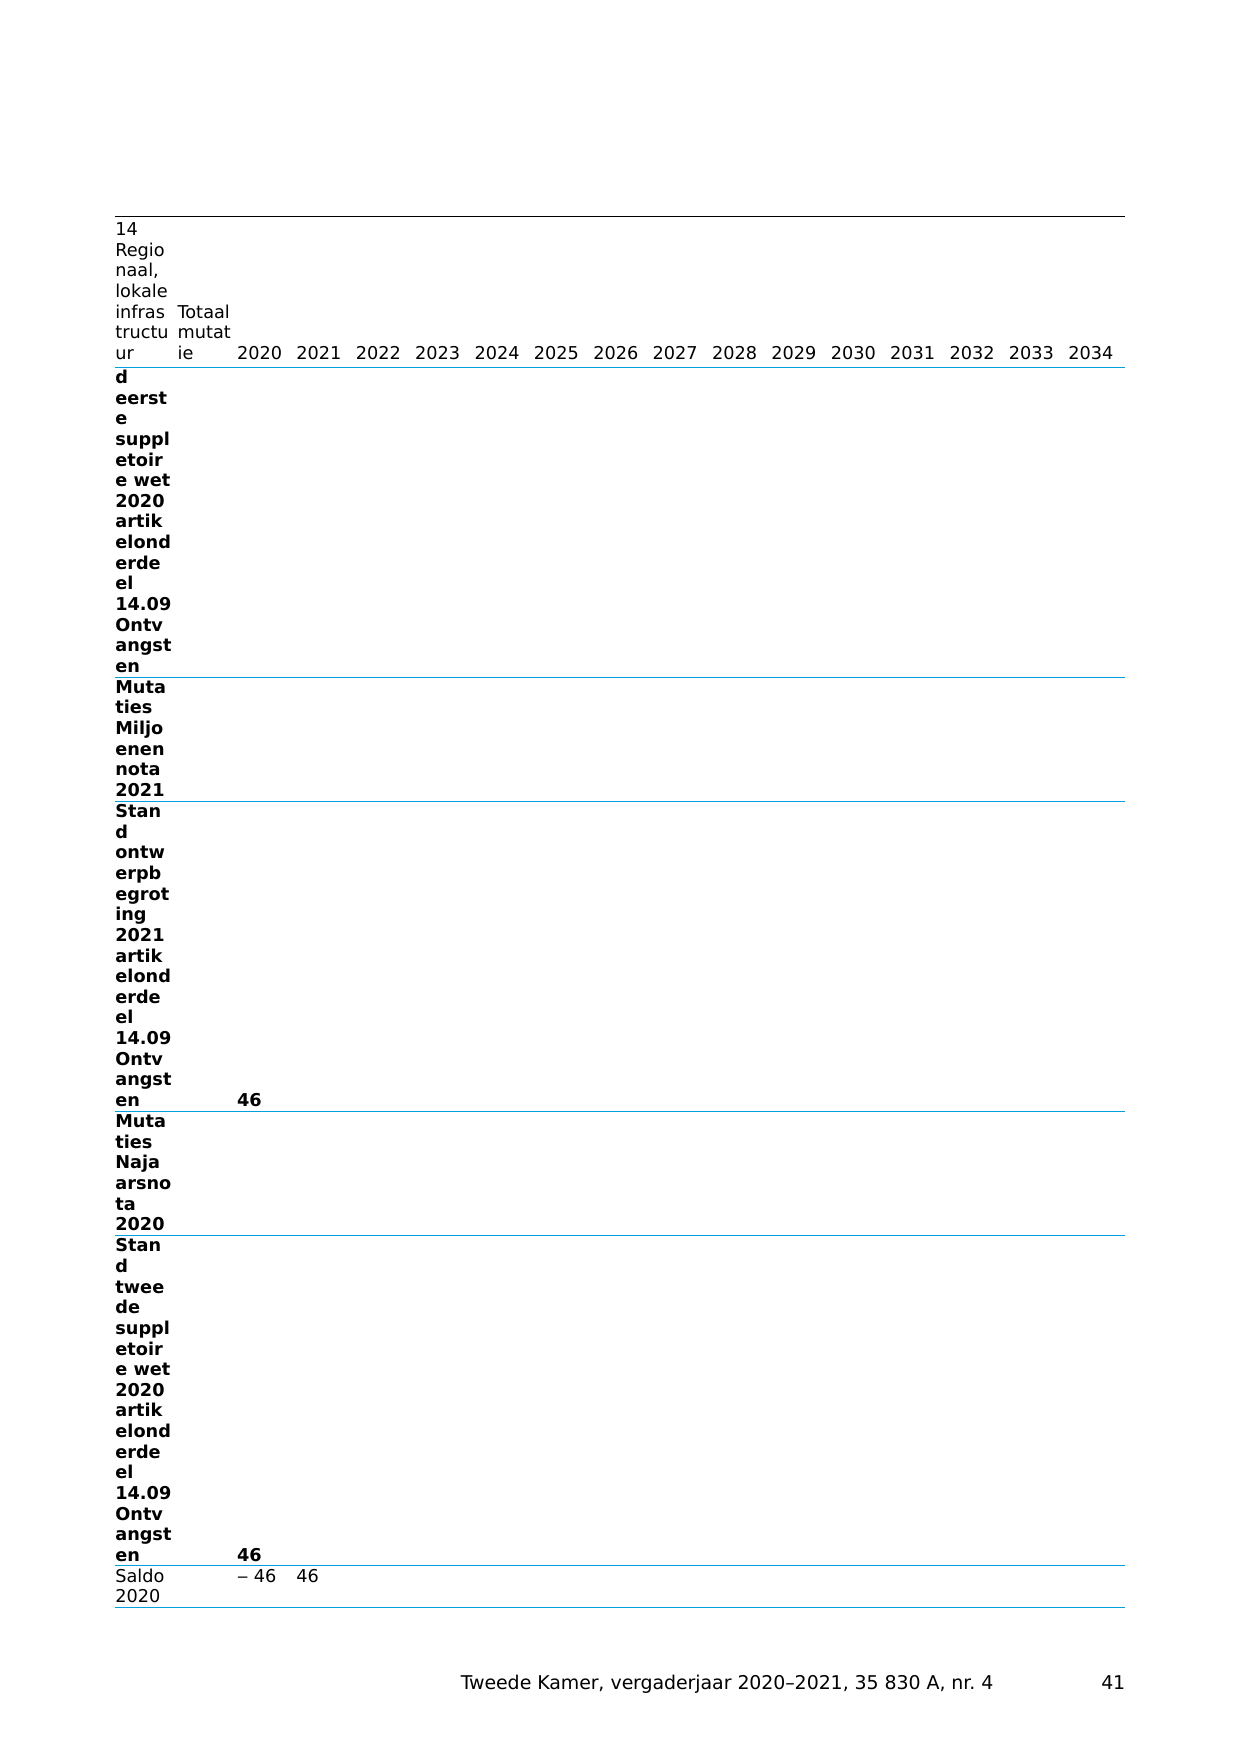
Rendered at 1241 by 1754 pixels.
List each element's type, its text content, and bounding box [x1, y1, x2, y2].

table_cell [709, 368, 768, 676]
table_cell [1065, 368, 1125, 676]
table_cell [828, 368, 887, 676]
table_cell [471, 368, 531, 676]
table_cell [946, 1566, 1006, 1607]
table_cell [175, 1566, 234, 1607]
table_header Tabel 3 Artikel 14 Regionaal, lokale infrastructuur [115, 191, 1125, 216]
table_cell 2032 [946, 217, 1006, 366]
table_cell [828, 1112, 887, 1235]
table_cell [293, 678, 353, 801]
table_cell [293, 802, 353, 1111]
table_cell [887, 802, 946, 1111]
table_cell [768, 1236, 828, 1565]
table_cell [768, 802, 828, 1111]
table_cell 2021 [293, 217, 353, 366]
table_cell [590, 802, 649, 1111]
table_cell [768, 1112, 828, 1235]
table_cell [471, 1236, 531, 1565]
table_cell [531, 368, 590, 676]
table_cell [887, 1236, 946, 1565]
table_cell [471, 802, 531, 1111]
table_cell 2029 [768, 217, 828, 366]
table_cell [471, 678, 531, 801]
table_cell [531, 1566, 590, 1607]
table_cell [1006, 368, 1065, 676]
table_cell [175, 1112, 234, 1235]
table_cell 2030 [828, 217, 887, 366]
table_cell [768, 678, 828, 801]
table_cell [590, 368, 649, 676]
table_cell 2024 [471, 217, 531, 366]
table_cell [1065, 1112, 1125, 1235]
table_cell [412, 802, 471, 1111]
table_cell [353, 1112, 412, 1235]
table_cell [1065, 1566, 1125, 1607]
table_cell 2023 [412, 217, 471, 366]
table_cell [1006, 678, 1065, 801]
table_cell Mutaties Najaarsnota 2020 [115, 1112, 174, 1235]
table_cell [234, 678, 293, 801]
table_cell [650, 1566, 709, 1607]
table_cell [828, 678, 887, 801]
table_cell 2026 [590, 217, 649, 366]
table_cell 2027 [650, 217, 709, 366]
table_cell d eerste suppletoire wet 2020 artikelonderdeel 14.09 Ontvangsten [115, 368, 174, 676]
table_cell [175, 678, 234, 801]
table_cell [531, 678, 590, 801]
table_cell [1065, 1236, 1125, 1565]
table_cell 2031 [887, 217, 946, 366]
table_cell [590, 1236, 649, 1565]
table_cell [1006, 802, 1065, 1111]
table_cell 46 [293, 1566, 353, 1607]
table_cell [650, 802, 709, 1111]
table_cell 46 [234, 802, 293, 1111]
table_cell [709, 1566, 768, 1607]
table_cell [828, 1236, 887, 1565]
table_cell [650, 678, 709, 801]
table_cell 2020 [234, 217, 293, 366]
table_cell [1006, 1236, 1065, 1565]
table_cell [650, 368, 709, 676]
table_cell [946, 802, 1006, 1111]
table_cell [353, 802, 412, 1111]
table_cell [590, 1566, 649, 1607]
table_cell [1065, 678, 1125, 801]
table_cell Saldo 2020 [115, 1566, 174, 1607]
table_cell [353, 678, 412, 801]
table_cell [946, 1112, 1006, 1235]
table_cell [946, 678, 1006, 801]
table_cell [293, 1236, 353, 1565]
table_cell 46 [234, 1236, 293, 1565]
table_cell [828, 802, 887, 1111]
table_cell [709, 1236, 768, 1565]
table_cell [1065, 802, 1125, 1111]
table_cell 14 Regionaal, lokale infrastructuur [115, 217, 174, 366]
table_cell [412, 1236, 471, 1565]
table_cell [353, 1236, 412, 1565]
table_cell [412, 1112, 471, 1235]
table_cell [946, 368, 1006, 676]
table_cell [353, 368, 412, 676]
table_cell [234, 1112, 293, 1235]
table_cell Stand tweede suppletoire wet 2020 artikelonderdeel 14.09 Ontvangsten [115, 1236, 174, 1565]
table_cell [531, 802, 590, 1111]
table_cell ‒ 46 [234, 1566, 293, 1607]
table_cell 2028 [709, 217, 768, 366]
table_cell Totaal mutatie [175, 217, 234, 366]
table_cell 2022 [353, 217, 412, 366]
table_cell [175, 802, 234, 1111]
table_cell Stand ontwerpbegroting 2021 artikelonderdeel 14.09 Ontvangsten [115, 802, 174, 1111]
table_cell [828, 1566, 887, 1607]
table_cell [709, 1112, 768, 1235]
table_cell [293, 368, 353, 676]
table_cell [175, 368, 234, 676]
table_cell [412, 678, 471, 801]
table_cell [293, 1112, 353, 1235]
table_cell [768, 368, 828, 676]
table_cell [234, 368, 293, 676]
table_cell 2033 [1006, 217, 1065, 366]
table_cell [887, 1112, 946, 1235]
table_cell [768, 1566, 828, 1607]
table_cell [1006, 1566, 1065, 1607]
table_cell [590, 678, 649, 801]
table_cell Mutaties Miljoenennota 2021 [115, 678, 174, 801]
table_cell [471, 1566, 531, 1607]
table_cell [531, 1112, 590, 1235]
table_cell [175, 1236, 234, 1565]
table_cell [887, 1566, 946, 1607]
table_cell [887, 678, 946, 801]
table_cell [590, 1112, 649, 1235]
table_cell [471, 1112, 531, 1235]
table_cell [412, 1566, 471, 1607]
table_cell 2025 [531, 217, 590, 366]
table_cell [353, 1566, 412, 1607]
table_cell [709, 802, 768, 1111]
table_cell [531, 1236, 590, 1565]
table_cell [1006, 1112, 1065, 1235]
table_cell [650, 1236, 709, 1565]
table_cell [887, 368, 946, 676]
table_cell 2034 [1065, 217, 1125, 366]
table_cell [709, 678, 768, 801]
table_cell [412, 368, 471, 676]
table_cell [650, 1112, 709, 1235]
table_cell [946, 1236, 1006, 1565]
